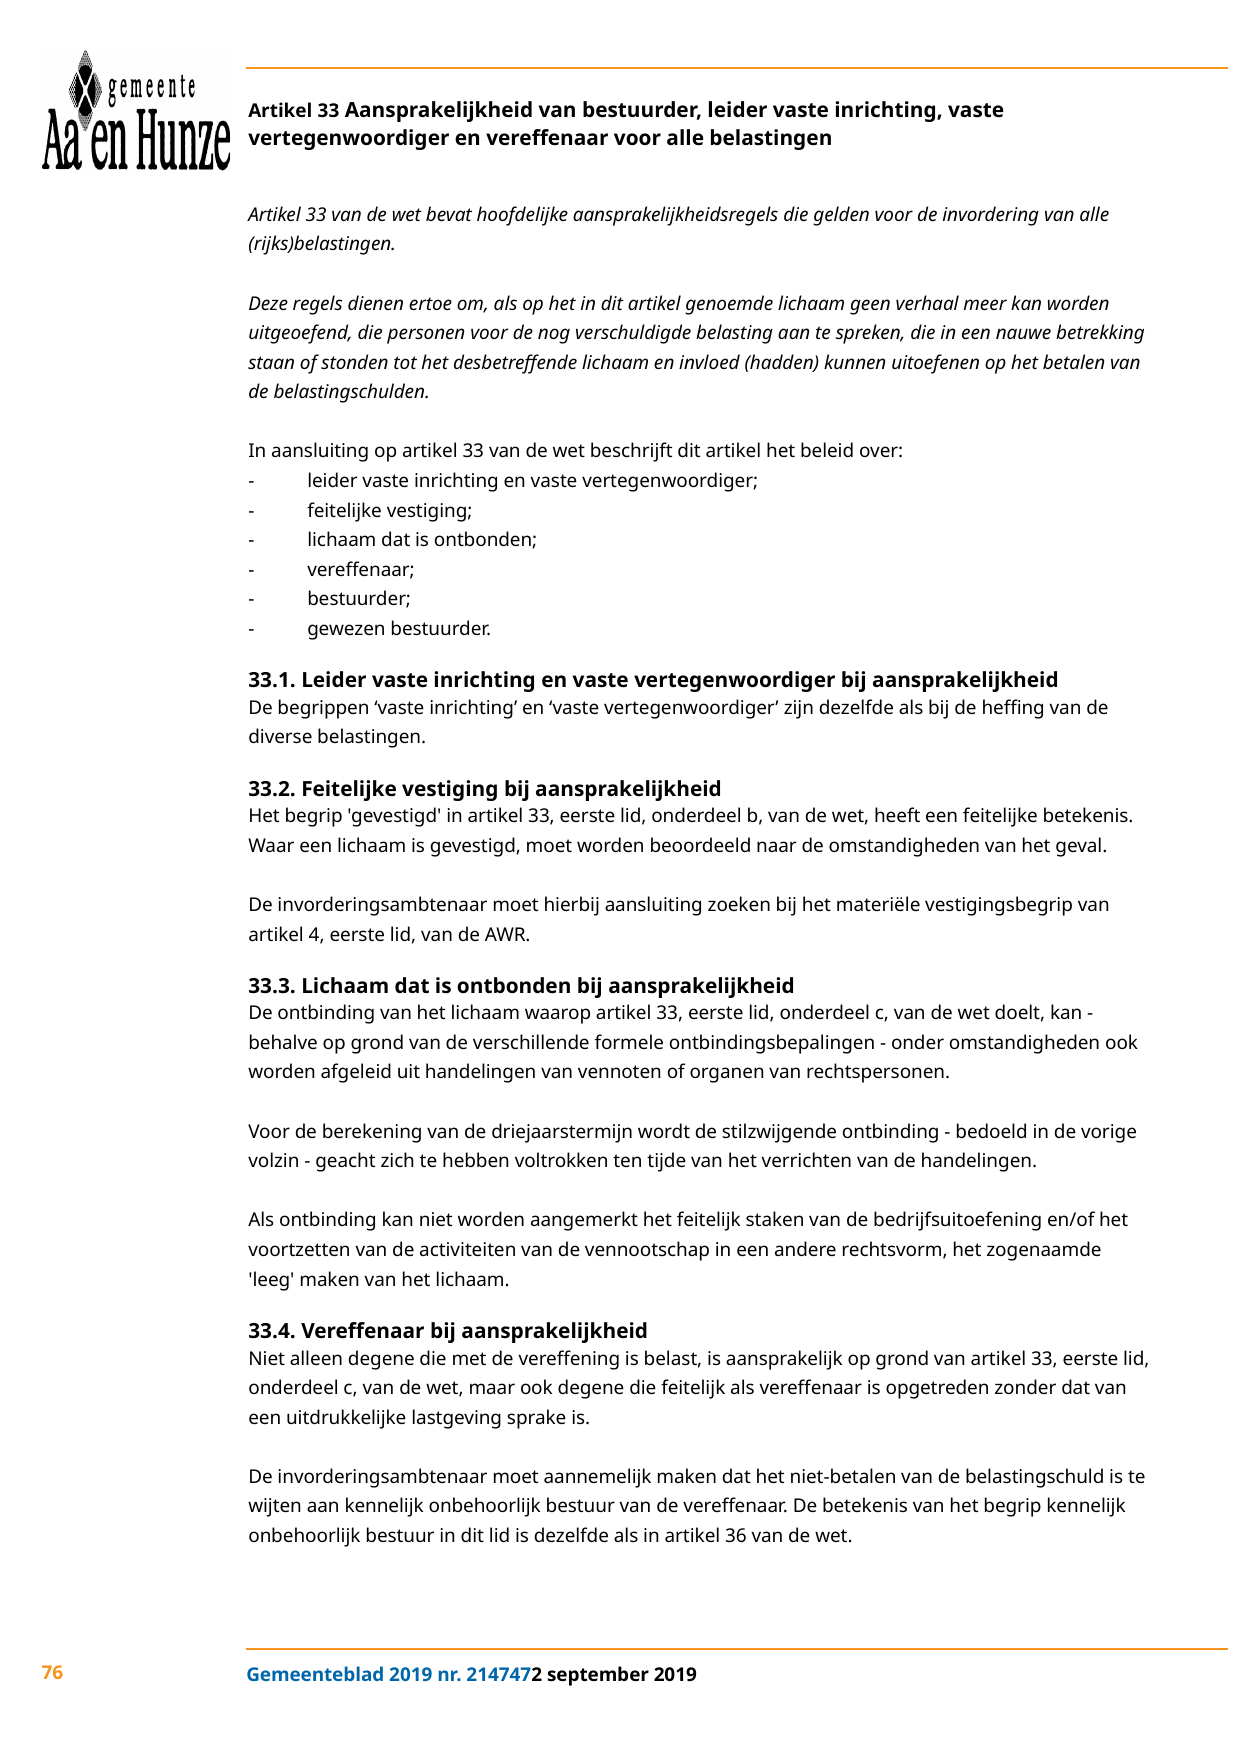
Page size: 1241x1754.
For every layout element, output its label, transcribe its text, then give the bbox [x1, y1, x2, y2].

text 33.4. Vereffenaar bij aansprakelijkheid [248, 1316, 1152, 1345]
text 33.3. Lichaam dat is ontbonden bij aansprakelijkheid [248, 971, 1152, 999]
text Niet alleen degene die met de vereffening is belast, is aansprakelijk op grond van artikel 33, eerste lid, onderdeel c, van de wet, maar ook degene die feitelijk als vereffenaar is opgetreden zonder dat van een uitdrukkelijke lastgeving sprake is. [248, 1345, 1152, 1429]
text Voor de berekening van de driejaarstermijn wordt de stilzwijgende ontbinding - bedoeld in de vorige volzin - geacht zich te hebben voltrokken ten tijde van het verrichten van de handelingen. [248, 1118, 1152, 1173]
text De invorderingsambtenaar moet hierbij aansluiting zoeken bij het materiële vestigingsbegrip van artikel 4, eerste lid, van de AWR. [248, 891, 1152, 946]
list lichaam dat is ontbonden; [248, 526, 1152, 552]
list feitelijke vestiging; [248, 497, 1152, 522]
text Artikel 33 van de wet bevat hoofdelijke aansprakelijkheidsregels die gelden voor de invordering van alle (rijks)belastingen. [248, 201, 1152, 256]
text Het begrip 'gevestigd' in artikel 33, eerste lid, onderdeel b, van de wet, heeft een feitelijke betekenis. Waar een lichaam is gevestigd, moet worden beoordeeld naar de omstandigheden van het geval. [248, 802, 1152, 858]
text In aansluiting op artikel 33 van de wet beschrijft dit artikel het beleid over: [248, 438, 1152, 463]
text De ontbinding van het lichaam waarop artikel 33, eerste lid, onderdeel c, van de wet doelt, kan - behalve op grond van de verschillende formele ontbindingsbepalingen - onder omstandigheden ook worden afgeleid uit handelingen van vennoten of organen van rechtspersonen. [248, 999, 1152, 1084]
text Artikel 33 Aansprakelijkheid van bestuurder, leider vaste inrichting, vaste vertegenwoordiger en vereffenaar voor alle belastingen [248, 95, 1152, 152]
text 33.1. Leider vaste inrichting en vaste vertegenwoordiger bij aansprakelijkheid [248, 666, 1152, 694]
picture [41, 47, 231, 172]
list leider vaste inrichting en vaste vertegenwoordiger; [248, 467, 1152, 493]
text De begrippen ‘vaste inrichting’ en ‘vaste vertegenwoordiger’ zijn dezelfde als bij de heffing van de diverse belastingen. [248, 694, 1152, 749]
text 33.2. Feitelijke vestiging bij aansprakelijkheid [248, 774, 1152, 802]
list gewezen bestuurder. [248, 615, 1152, 641]
text Deze regels dienen ertoe om, als op het in dit artikel genoemde lichaam geen verhaal meer kan worden uitgeoefend, die personen voor de nog verschuldigde belasting aan te spreken, die in een nauwe betrekking staan of stonden tot het desbetreffende lichaam en invloed (hadden) kunnen uitoefenen op het betalen van de belastingschulden. [248, 290, 1152, 404]
list vereffenaar; [248, 556, 1152, 582]
text Als ontbinding kan niet worden aangemerkt het feitelijk staken van de bedrijfsuitoefening en/of het voortzetten van de activiteiten van de vennootschap in een andere rechtsvorm, het zogenaamde 'leeg' maken van het lichaam. [248, 1207, 1152, 1292]
text De invorderingsambtenaar moet aannemelijk maken dat het niet-betalen van de belastingschuld is te wijten aan kennelijk onbehoorlijk bestuur van de vereffenaar. De betekenis van het begrip kennelijk onbehoorlijk bestuur in dit lid is dezelfde als in artikel 36 van de wet. [248, 1463, 1152, 1548]
list bestuurder; [248, 586, 1152, 611]
